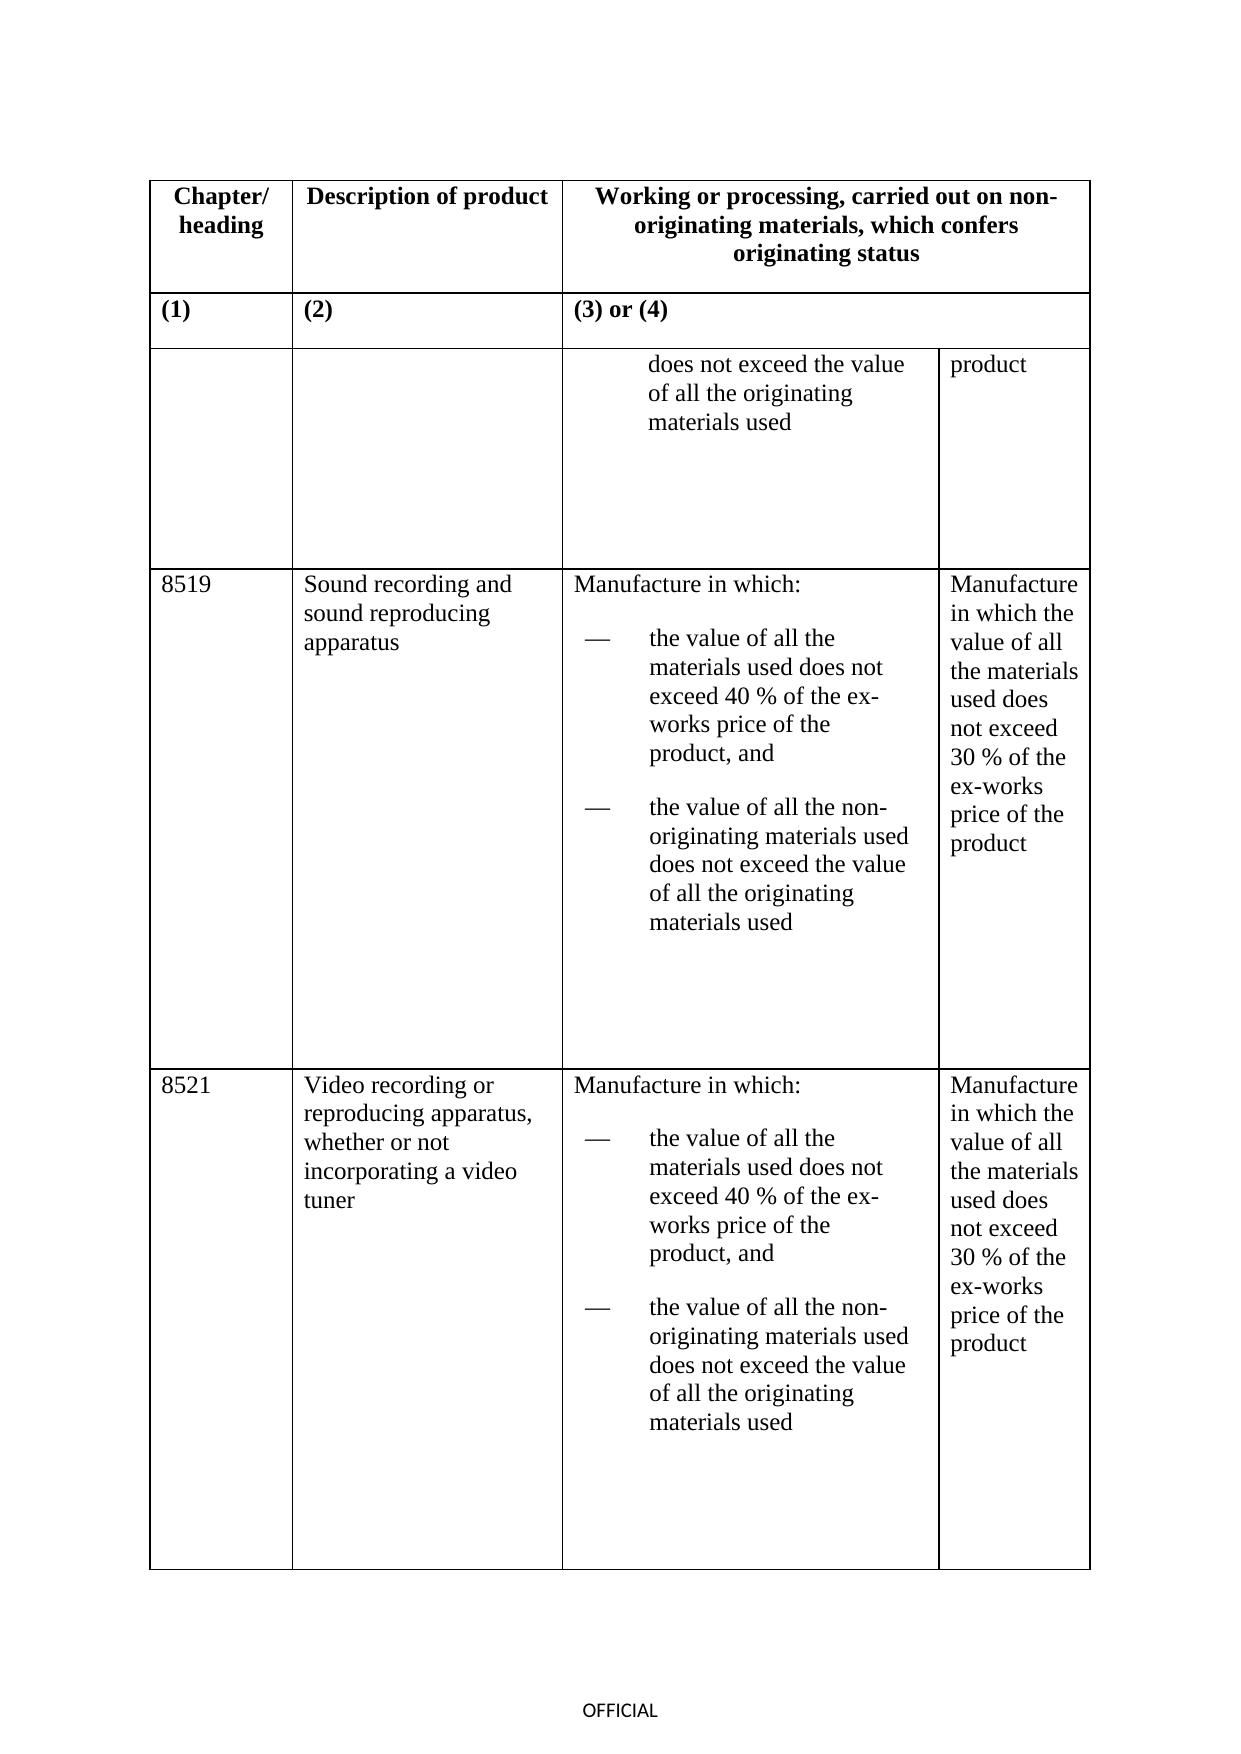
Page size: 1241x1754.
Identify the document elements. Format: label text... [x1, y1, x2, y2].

table_cell Manufacture in which the value of all the materials used does not exceed 30 % of the ex-works price of the product [940, 1070, 1089, 1568]
table_cell [293, 349, 562, 568]
table_cell the value of all the non-originating materials used does not exceed the value of all the originating materials used [638, 792, 928, 961]
table_cell (2) [293, 294, 562, 348]
table_cell Manufacture in which the value of all the materials used does not exceed 30 % of the ex-works price of the product [940, 570, 1089, 1068]
table_cell [574, 349, 637, 460]
table_cell (3) or (4) [563, 294, 1089, 348]
table_cell 8519 [151, 570, 292, 1068]
table_header Working or processing, carried out on non-originating materials, which confers originating status [563, 181, 1089, 292]
table_header the value of all the materials used does not exceed 40 % of the ex-works price of the product, and [638, 623, 928, 792]
table_cell the value of all the non-originating materials used does not exceed the value of all the originating materials used [638, 1292, 928, 1461]
table_cell 8521 [151, 1070, 292, 1568]
table_header Chapter/ heading [151, 181, 292, 292]
table_cell [151, 349, 292, 568]
table_cell — [574, 792, 638, 961]
table_cell Manufacture in which: [563, 570, 938, 1068]
table_cell — [574, 1292, 638, 1461]
table_cell does not exceed the value of all the originating materials used [637, 349, 928, 460]
table_header the value of all the materials used does not exceed 40 % of the ex-works price of the product, and [638, 1124, 928, 1292]
table_cell product [940, 349, 1089, 568]
table_cell Manufacture in which: [563, 1070, 938, 1568]
table_cell Video recording or reproducing apparatus, whether or not incorporating a video tuner [293, 1070, 562, 1568]
table_cell [563, 349, 938, 568]
table_header — [574, 623, 638, 792]
table_header Description of product [293, 181, 562, 292]
table_cell (1) [151, 294, 292, 348]
table_header — [574, 1124, 638, 1292]
table_cell Sound recording and sound reproducing apparatus [293, 570, 562, 1068]
